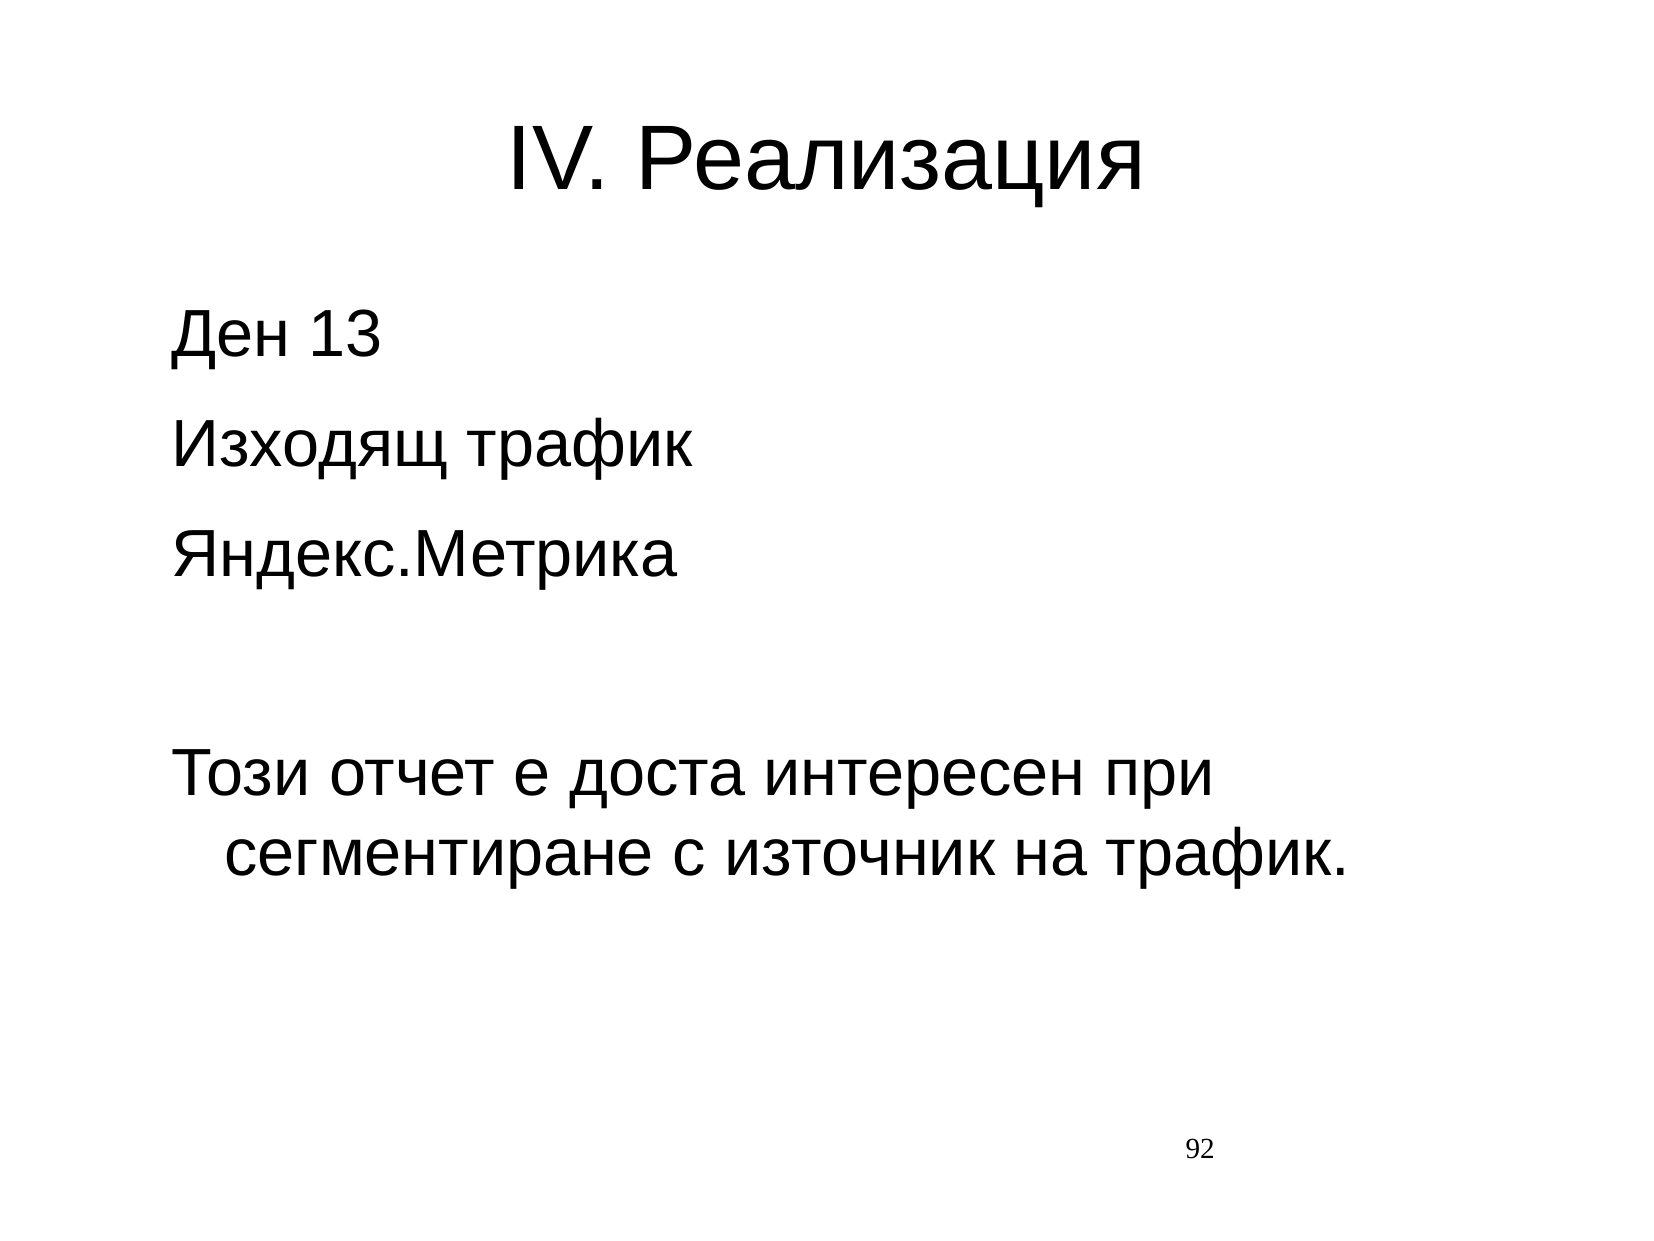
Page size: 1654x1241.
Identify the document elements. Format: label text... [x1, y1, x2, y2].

list Ден 13 Изходящ трафик Яндекс.Метрика Този отчет е доста интересен при сегментиране с източник на трафик. [82, 290, 1571, 1109]
title IV. Реализация [82, 49, 1571, 257]
text_box [1185, 1129, 1571, 1216]
